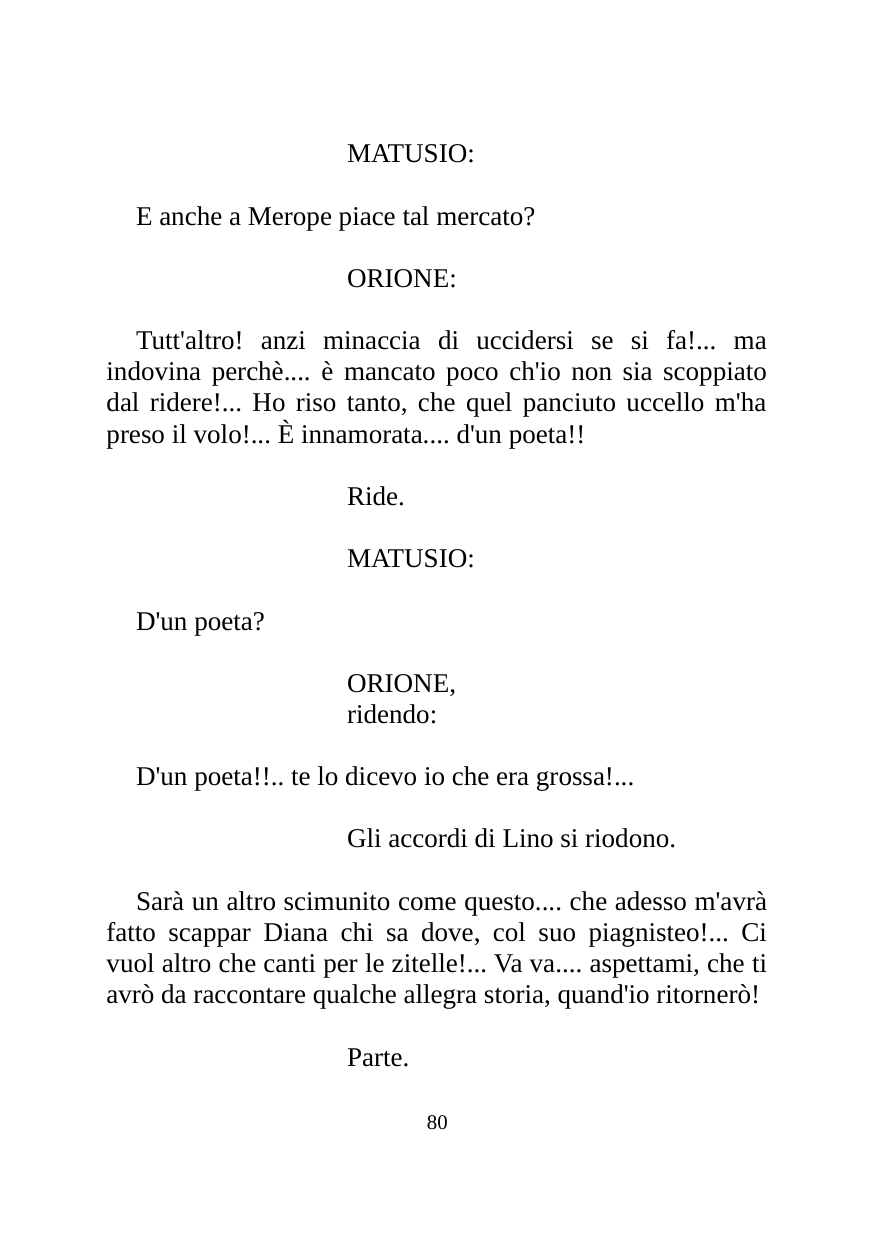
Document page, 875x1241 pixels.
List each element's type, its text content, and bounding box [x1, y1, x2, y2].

text D'un poeta? [106, 604, 768, 636]
text Gli accordi di Lino si riodono. [347, 823, 768, 854]
text Ride. [347, 480, 768, 511]
text Sarà un altro scimunito come questo.... che adesso m'avrà fatto scappar Diana chi sa dove, col suo piagnisteo!... Ci vuol altro che canti per le zitelle!... Va va.... aspettami, che ti avrò da raccontare qualche allegra storia, quand'io ritornerò! [106, 885, 768, 1009]
text D'un poeta!!.. te lo dicevo io che era grossa!... [106, 760, 768, 791]
text E anche a Merope piace tal mercato? [106, 200, 768, 231]
text ORIONE: [347, 262, 768, 293]
text Tutt'altro! anzi minaccia di uccidersi se si fa!... ma indovina perchè.... è mancato poco ch'io non sia scoppiato dal ridere!... Ho riso tanto, che quel panciuto uccello m'ha preso il volo!... È innamorata.... d'un poeta!! [106, 324, 768, 449]
text Parte. [347, 1041, 768, 1072]
text ridendo: [347, 698, 768, 729]
text ORIONE, [347, 667, 768, 698]
text MATUSIO: [347, 542, 768, 573]
text MATUSIO: [347, 137, 768, 168]
